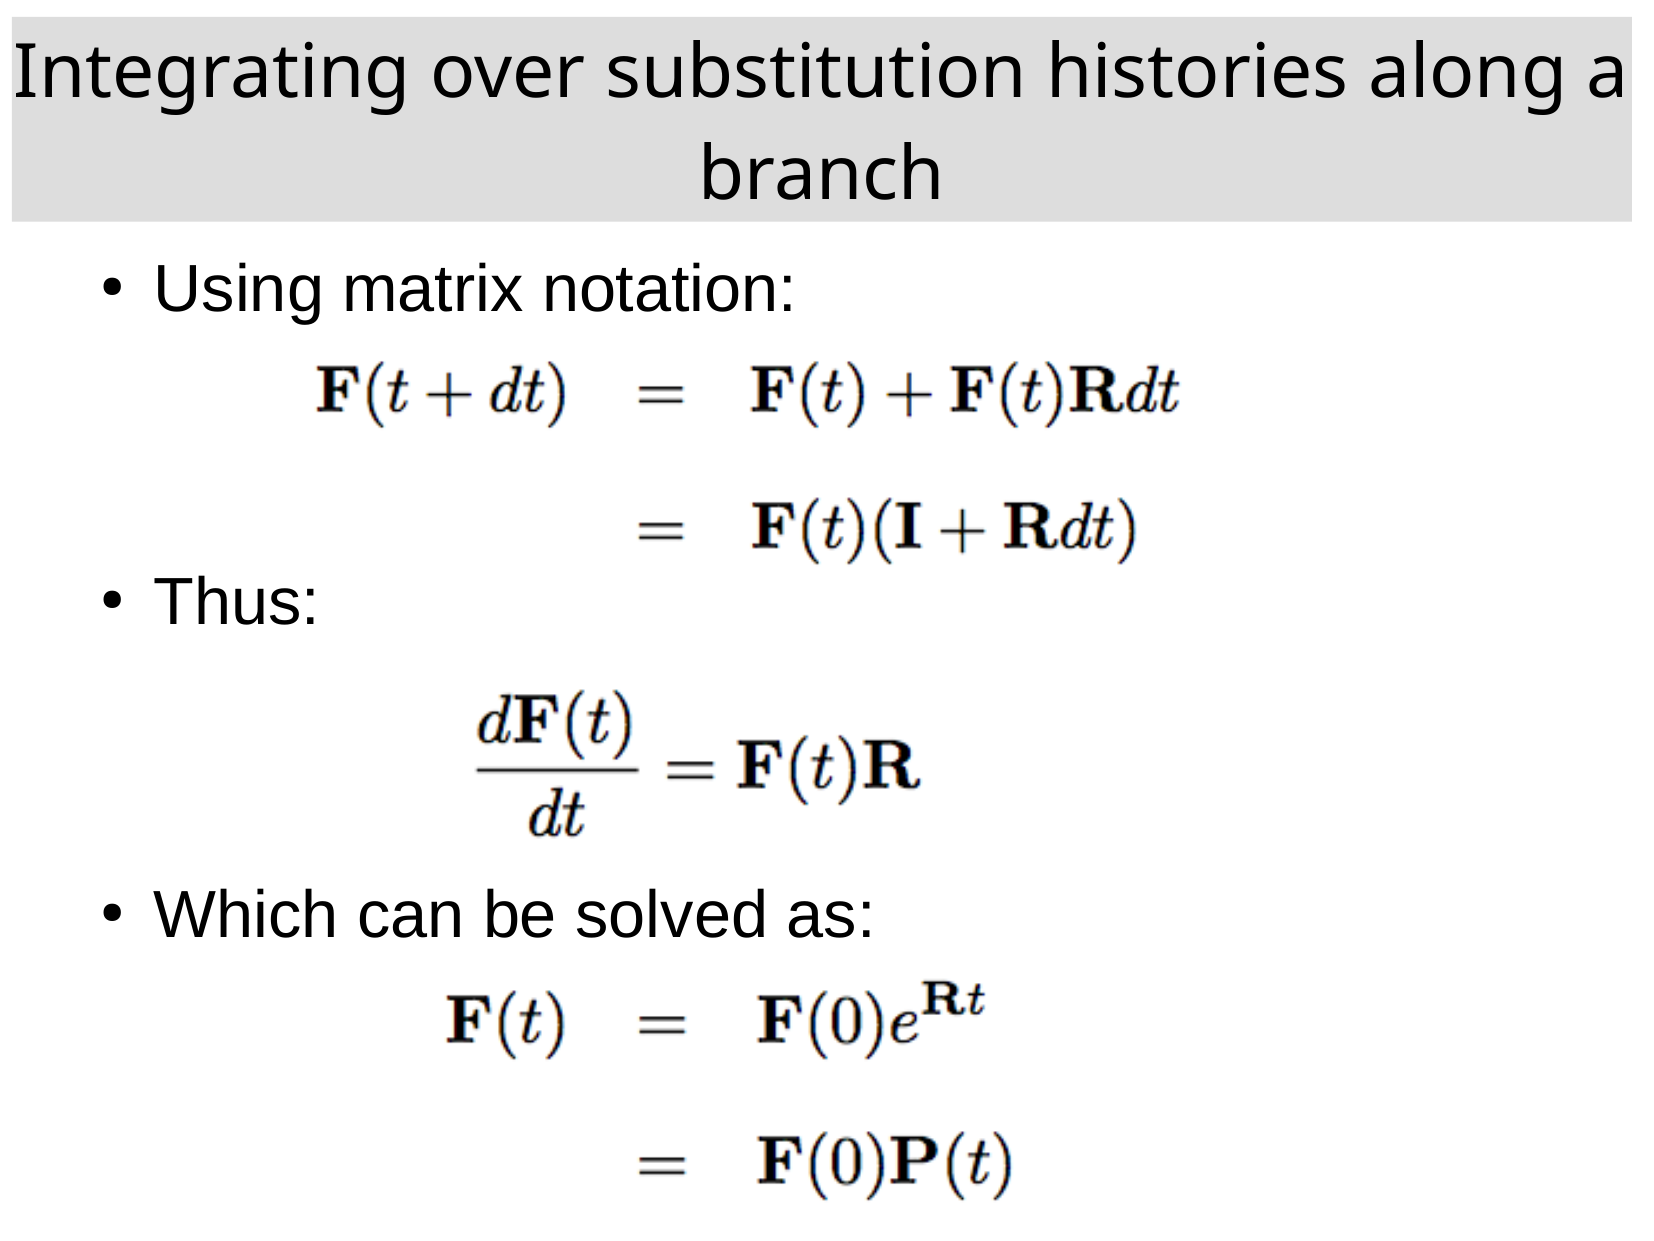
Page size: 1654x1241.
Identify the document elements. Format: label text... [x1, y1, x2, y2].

picture [422, 968, 1037, 1224]
picture [302, 344, 1209, 586]
list Using matrix notation: Thus: Which can be solved as: [82, 251, 1571, 971]
title Integrating over substitution histories along a branch [11, 28, 1632, 210]
picture [435, 674, 942, 871]
